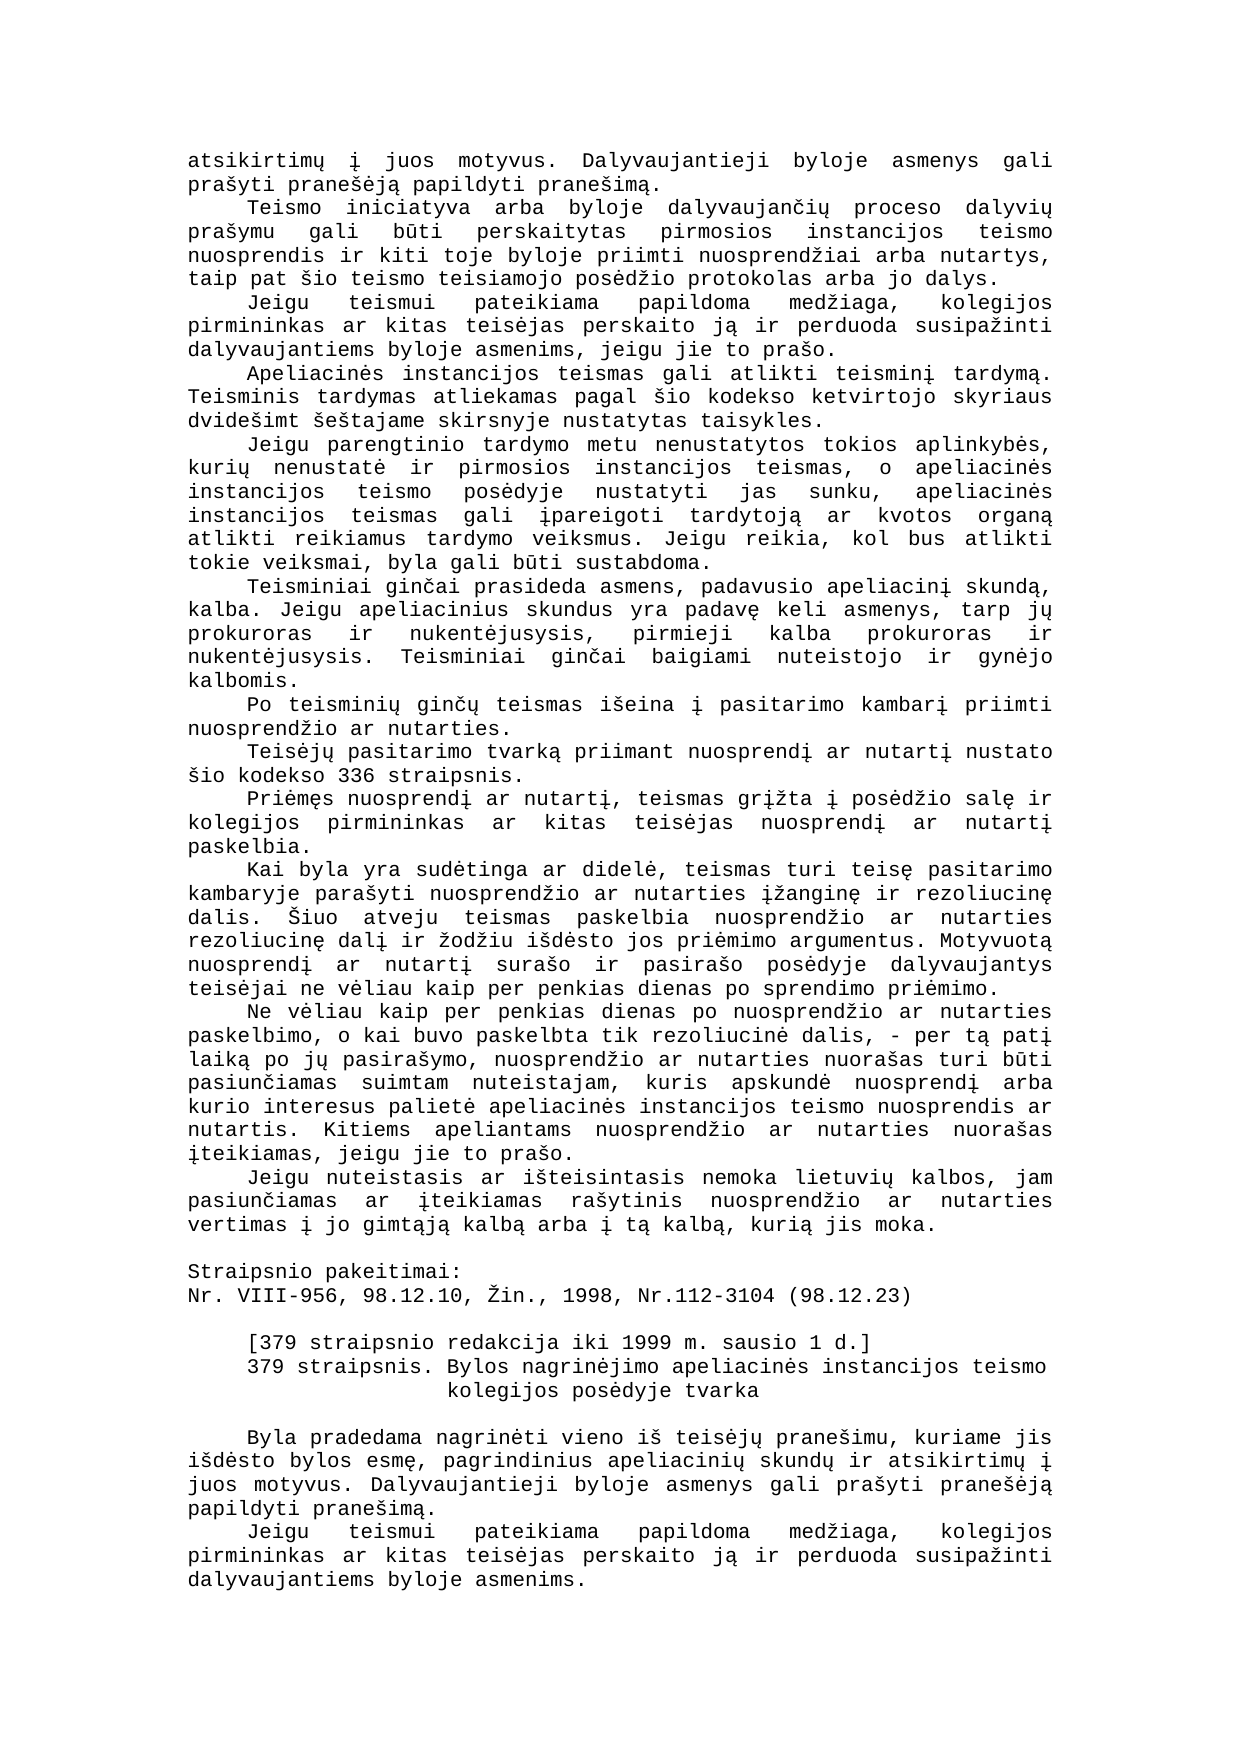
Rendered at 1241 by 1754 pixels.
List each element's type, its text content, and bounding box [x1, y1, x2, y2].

text Ne vėliau kaip per penkias dienas po nuosprendžio ar nutarties paskelbimo, o kai buvo paskelbta tik rezoliucinė dalis, - per tą patį laiką po jų pasirašymo, nuosprendžio ar nutarties nuorašas turi būti pasiunčiamas suimtam nuteistajam, kuris apskundė nuosprendį arba kurio interesus palietė apeliacinės instancijos teismo nuosprendis ar nutartis. Kitiems apeliantams nuosprendžio ar nutarties nuorašas įteikiamas, jeigu jie to prašo. [187, 1001, 1053, 1167]
text Jeigu teismui pateikiama papildoma medžiaga, kolegijos pirmininkas ar kitas teisėjas perskaito ją ir perduoda susipažinti dalyvaujantiems byloje asmenims. [187, 1521, 1053, 1592]
text Jeigu nuteistasis ar išteisintasis nemoka lietuvių kalbos, jam pasiunčiamas ar įteikiamas rašytinis nuosprendžio ar nutarties vertimas į jo gimtąją kalbą arba į tą kalbą, kurią jis moka. [187, 1167, 1053, 1238]
text Po teisminių ginčų teismas išeina į pasitarimo kambarį priimti nuosprendžio ar nutarties. [187, 694, 1053, 741]
text atsikirtimų į juos motyvus. Dalyvaujantieji byloje asmenys gali prašyti pranešėją papildyti pranešimą. [187, 150, 1053, 197]
text [379 straipsnio redakcija iki 1999 m. sausio 1 d.] [187, 1332, 1053, 1356]
text Teisėjų pasitarimo tvarką priimant nuosprendį ar nutartį nustato šio kodekso 336 straipsnis. [187, 741, 1053, 788]
text Byla pradedama nagrinėti vieno iš teisėjų pranešimu, kuriame jis išdėsto bylos esmę, pagrindinius apeliacinių skundų ir atsikirtimų į juos motyvus. Dalyvaujantieji byloje asmenys gali prašyti pranešėją papildyti pranešimą. [187, 1427, 1053, 1521]
text Straipsnio pakeitimai: [187, 1261, 1053, 1285]
text 379 straipsnis. Bylos nagrinėjimo apeliacinės instancijos teismo [187, 1356, 1053, 1379]
text Teisminiai ginčai prasideda asmens, padavusio apeliacinį skundą, kalba. Jeigu apeliacinius skundus yra padavę keli asmenys, tarp jų prokuroras ir nukentėjusysis, pirmieji kalba prokuroras ir nukentėjusysis. Teisminiai ginčai baigiami nuteistojo ir gynėjo kalbomis. [187, 576, 1053, 694]
text kolegijos posėdyje tvarka [187, 1379, 1053, 1403]
text Jeigu teismui pateikiama papildoma medžiaga, kolegijos pirmininkas ar kitas teisėjas perskaito ją ir perduoda susipažinti dalyvaujantiems byloje asmenims, jeigu jie to prašo. [187, 292, 1053, 363]
text Kai byla yra sudėtinga ar didelė, teismas turi teisę pasitarimo kambaryje parašyti nuosprendžio ar nutarties įžanginę ir rezoliucinę dalis. Šiuo atveju teismas paskelbia nuosprendžio ar nutarties rezoliucinę dalį ir žodžiu išdėsto jos priėmimo argumentus. Motyvuotą nuosprendį ar nutartį surašo ir pasirašo posėdyje dalyvaujantys teisėjai ne vėliau kaip per penkias dienas po sprendimo priėmimo. [187, 859, 1053, 1001]
text Jeigu parengtinio tardymo metu nenustatytos tokios aplinkybės, kurių nenustatė ir pirmosios instancijos teismas, o apeliacinės instancijos teismo posėdyje nustatyti jas sunku, apeliacinės instancijos teismas gali įpareigoti tardytoją ar kvotos organą atlikti reikiamus tardymo veiksmus. Jeigu reikia, kol bus atlikti tokie veiksmai, byla gali būti sustabdoma. [187, 434, 1053, 576]
text Apeliacinės instancijos teismas gali atlikti teisminį tardymą. Teisminis tardymas atliekamas pagal šio kodekso ketvirtojo skyriaus dvidešimt šeštajame skirsnyje nustatytas taisykles. [187, 363, 1053, 434]
text Nr. VIII-956, 98.12.10, Žin., 1998, Nr.112-3104 (98.12.23) [187, 1285, 1053, 1309]
text Priėmęs nuosprendį ar nutartį, teismas grįžta į posėdžio salę ir kolegijos pirmininkas ar kitas teisėjas nuosprendį ar nutartį paskelbia. [187, 788, 1053, 859]
text Teismo iniciatyva arba byloje dalyvaujančių proceso dalyvių prašymu gali būti perskaitytas pirmosios instancijos teismo nuosprendis ir kiti toje byloje priimti nuosprendžiai arba nutartys, taip pat šio teismo teisiamojo posėdžio protokolas arba jo dalys. [187, 197, 1053, 292]
